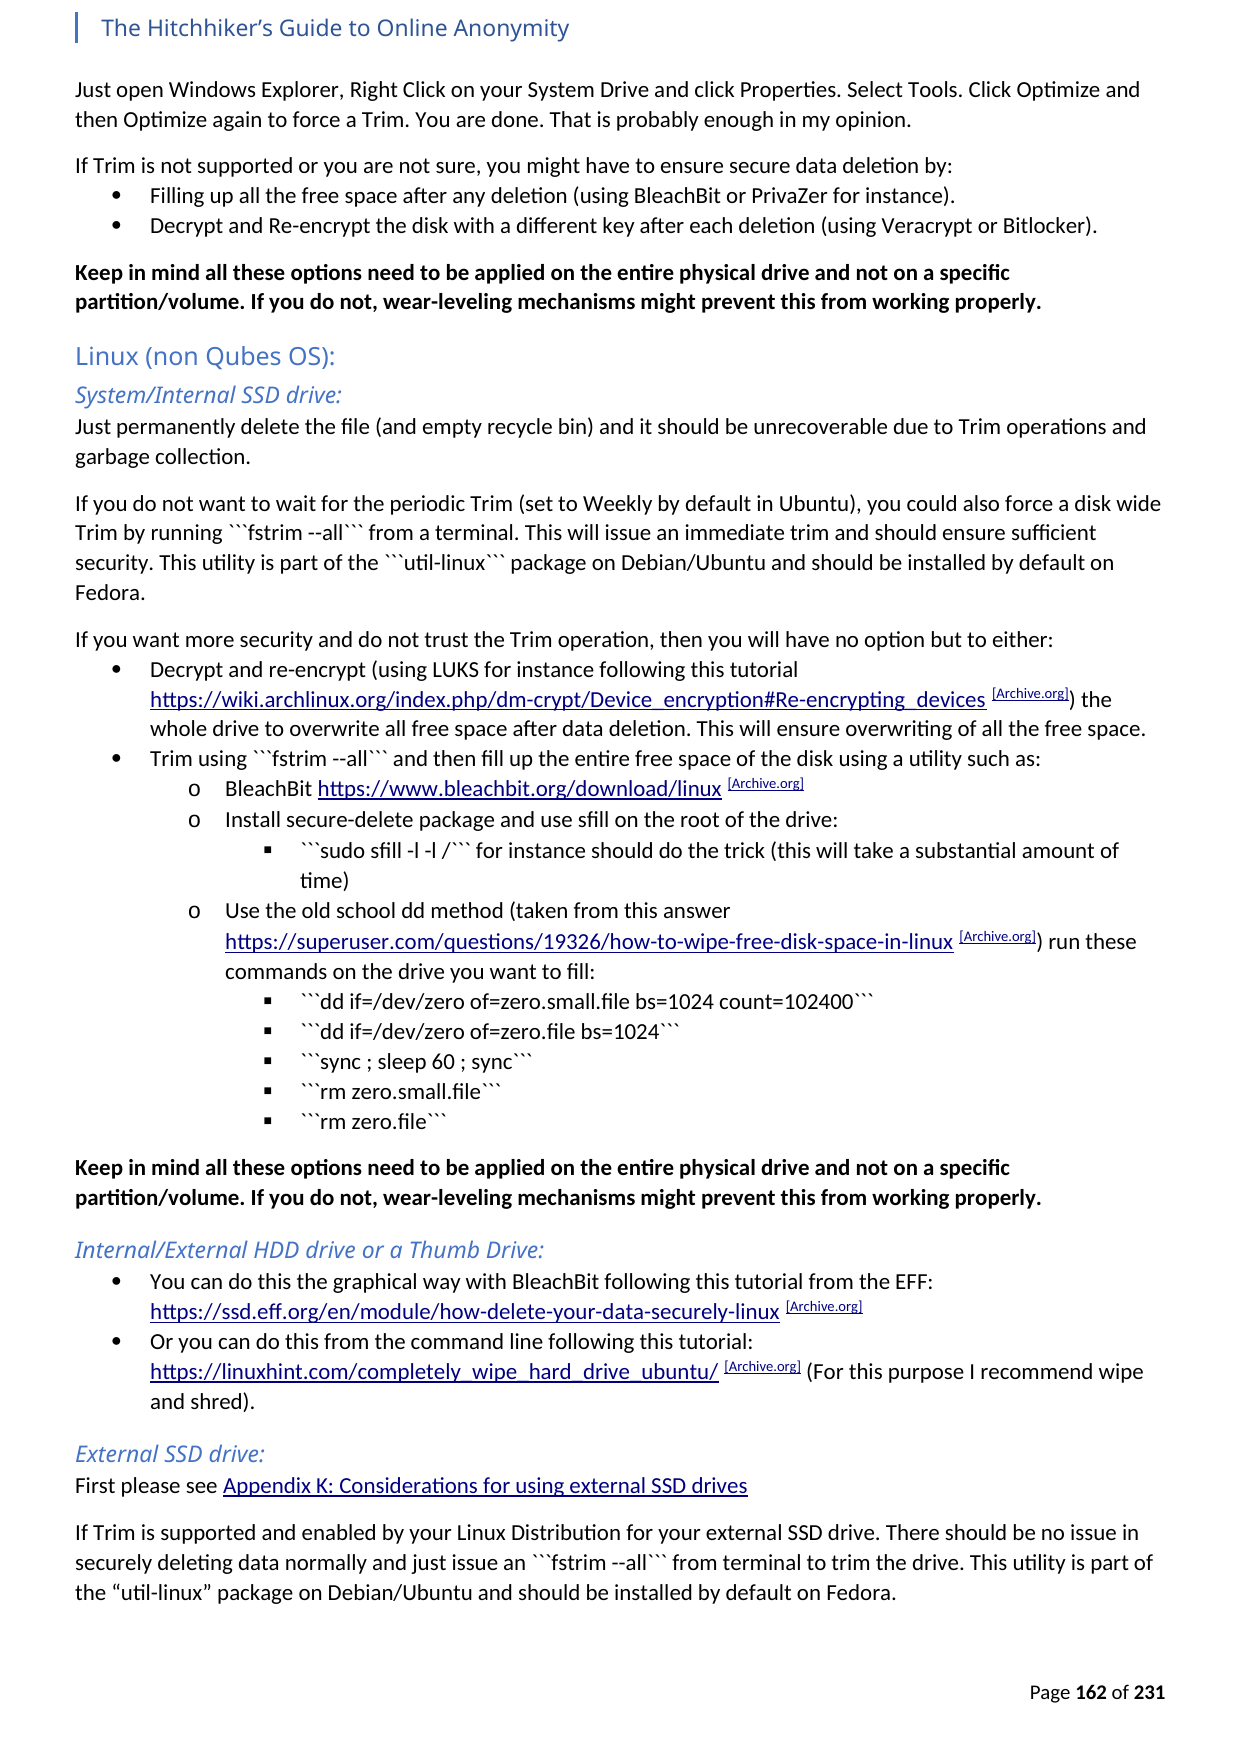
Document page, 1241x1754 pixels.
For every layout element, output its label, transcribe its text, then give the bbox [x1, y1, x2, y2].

list Decrypt and re-encrypt (using LUKS for instance following this tutorial https://wiki.archlinux.org/index.php/dm-crypt/Device_encryption#Re-encrypting_devices [Archive.org]) the whole drive to overwrite all free space after data deletion. This will ensure overwriting of all the free space. [112, 655, 1165, 743]
subtitle Linux (non Qubes OS): [75, 338, 1165, 372]
list You can do this the graphical way with BleachBit following this tutorial from the EFF: https://ssd.eff.org/en/module/how-delete-your-data-securely-linux [Archive.org] [112, 1267, 1165, 1325]
list ```sudo sfill -l -l /``` for instance should do the trick (this will take a substantial amount of time) [262, 837, 1165, 894]
text Keep in mind all these options need to be applied on the entire physical drive and not on a specific partition/volume. If you do not, wear-leveling mechanisms might prevent this from working properly. [75, 1153, 1165, 1211]
text If Trim is supported and enabled by your Linux Distribution for your external SSD drive. There should be no issue in securely deleting data normally and just issue an ```fstrim --all``` from terminal to trim the drive. This utility is part of the “util-linux” package on Debian/Ubuntu and should be installed by default on Fedora. [75, 1518, 1165, 1606]
list ```dd if=/dev/zero of=zero.file bs=1024``` [262, 1017, 1165, 1045]
subtitle System/Internal SSD drive: [75, 379, 1165, 410]
list BleachBit https://www.bleachbit.org/download/linux [Archive.org] [187, 774, 1165, 803]
text Just permanently delete the file (and empty recycle bin) and it should be unrecoverable due to Trim operations and garbage collection. [75, 412, 1165, 470]
list Decrypt and Re-encrypt the disk with a different key after each deletion (using Veracrypt or Bitlocker). [112, 211, 1165, 239]
subtitle Internal/External HDD drive or a Thumb Drive: [75, 1234, 1165, 1265]
text Just open Windows Explorer, Right Click on your System Drive and click Properties. Select Tools. Click Optimize and then Optimize again to force a Trim. You are done. That is probably enough in my opinion. [75, 75, 1165, 133]
list ```rm zero.small.file``` [262, 1077, 1165, 1105]
list ```dd if=/dev/zero of=zero.small.file bs=1024 count=102400``` [262, 987, 1165, 1015]
text If Trim is not supported or you are not sure, you might have to ensure secure data deletion by: [75, 151, 1165, 179]
list ```rm zero.file``` [262, 1107, 1165, 1135]
text If you want more security and do not trust the Trim operation, then you will have no option but to either: [75, 625, 1165, 653]
text If you do not want to wait for the periodic Trim (set to Weekly by default in Ubuntu), you could also force a disk wide Trim by running ```fstrim --all``` from a terminal. This will issue an immediate trim and should ensure sufficient security. This utility is part of the ```util-linux``` package on Debian/Ubuntu and should be installed by default on Fedora. [75, 489, 1165, 606]
list Install secure-delete package and use sfill on the root of the drive: [187, 806, 1165, 835]
list ```sync ; sleep 60 ; sync``` [262, 1047, 1165, 1075]
list Filling up all the free space after any deletion (using BleachBit or PrivaZer for instance). [112, 181, 1165, 209]
list Use the old school dd method (taken from this answer https://superuser.com/questions/19326/how-to-wipe-free-disk-space-in-linux [Archive.org]) run these commands on the drive you want to fill: [187, 896, 1165, 985]
text Keep in mind all these options need to be applied on the entire physical drive and not on a specific partition/volume. If you do not, wear-leveling mechanisms might prevent this from working properly. [75, 258, 1165, 316]
list Or you can do this from the command line following this tutorial: https://linuxhint.com/completely_wipe_hard_drive_ubuntu/ [Archive.org] (For this purpose I recommend wipe and shred). [112, 1327, 1165, 1415]
list Trim using ```fstrim --all``` and then fill up the entire free space of the disk using a utility such as: [112, 744, 1165, 772]
subtitle External SSD drive: [75, 1438, 1165, 1469]
text First please see Appendix K: Considerations for using external SSD drives [75, 1471, 1165, 1499]
